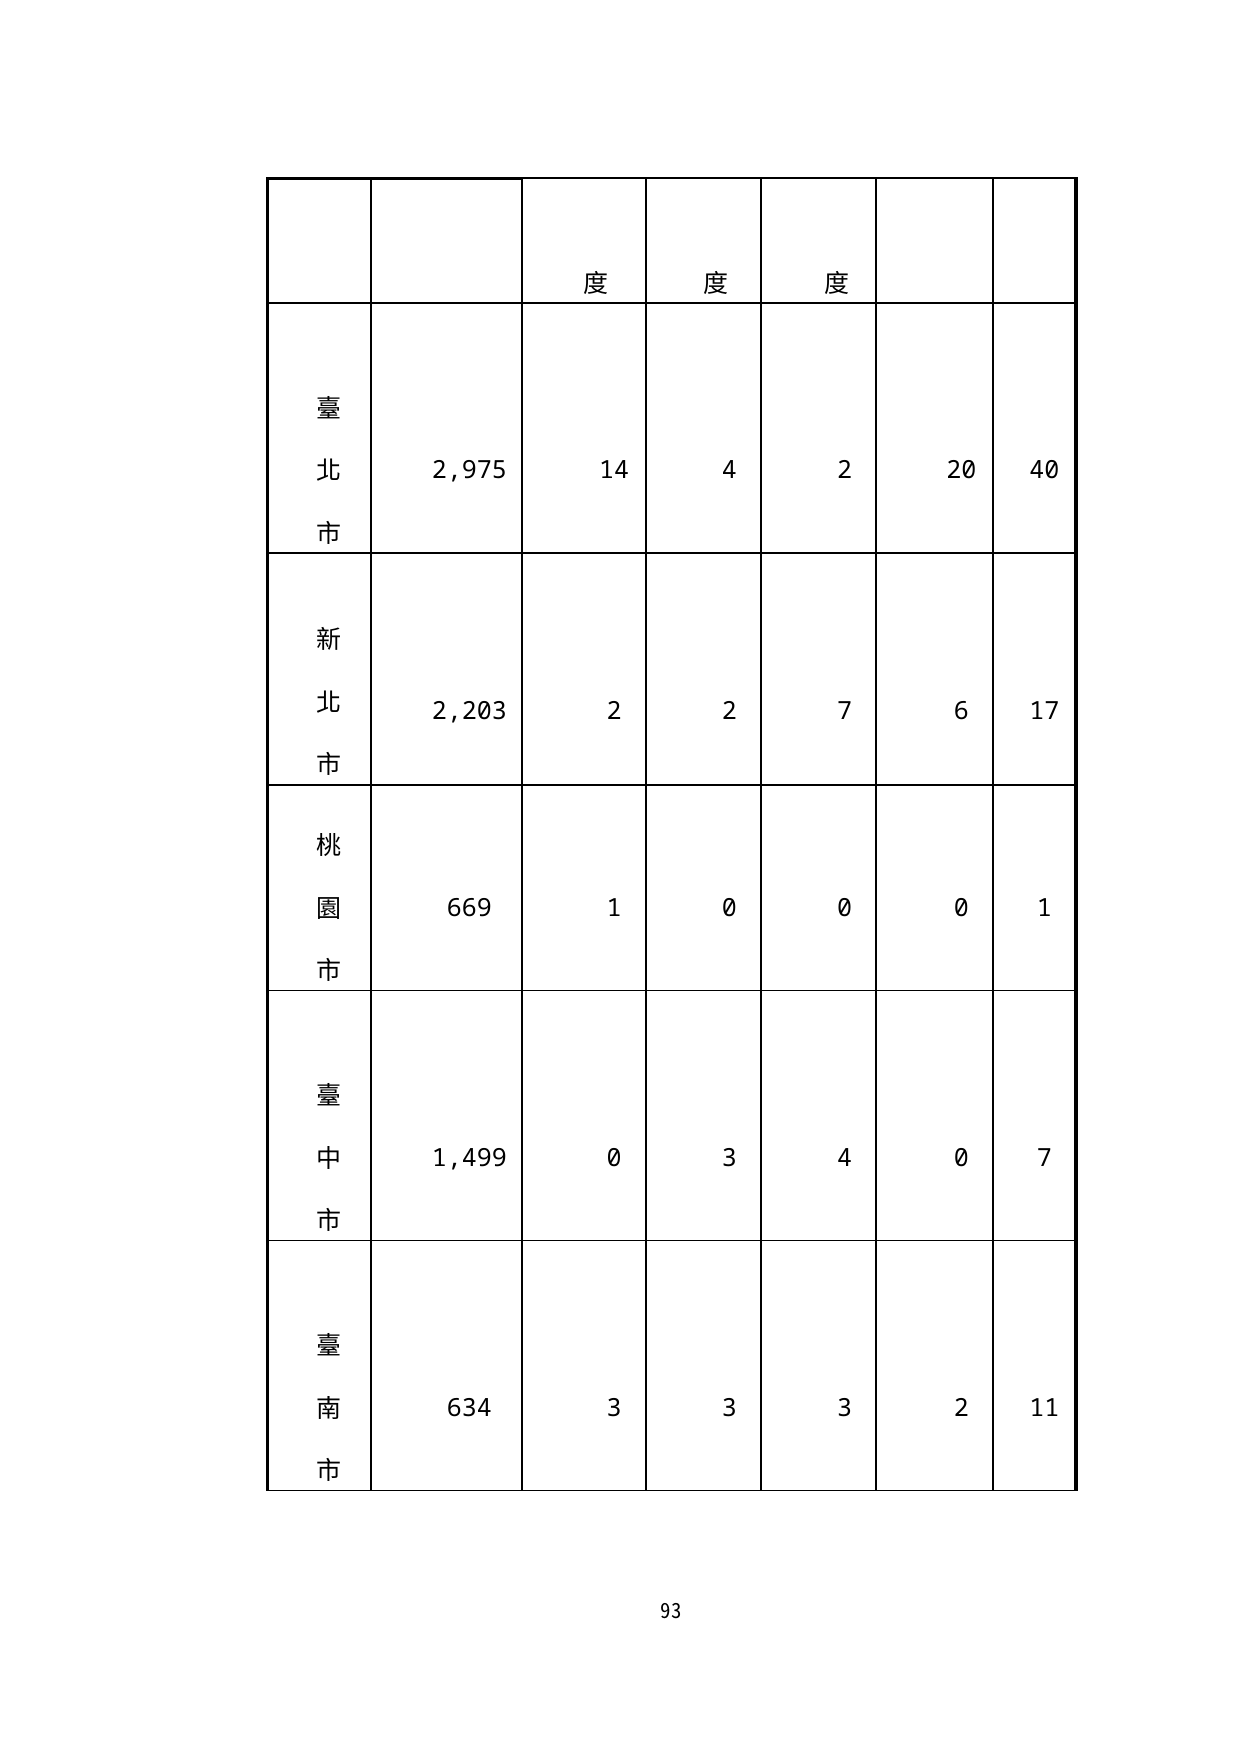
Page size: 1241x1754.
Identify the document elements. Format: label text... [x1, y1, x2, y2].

table_cell 新北市 [269, 554, 370, 784]
table_cell 度 [762, 179, 875, 302]
table_cell 2 [762, 304, 875, 552]
table_cell 3 [647, 1241, 760, 1490]
table_cell 40 [994, 304, 1074, 552]
table_cell 1 [994, 786, 1074, 990]
table_cell 4 [762, 991, 875, 1240]
table_cell 17 [994, 554, 1074, 784]
table_cell [994, 179, 1074, 302]
table_cell 2,975 [372, 304, 521, 552]
table_cell 0 [762, 786, 875, 990]
table_cell 0 [877, 991, 992, 1240]
table_header [269, 180, 370, 302]
table_cell 0 [647, 786, 760, 990]
table_cell 6 [877, 554, 992, 784]
table_cell 臺中市 [269, 991, 370, 1240]
table_cell 4 [647, 304, 760, 552]
table_header [372, 180, 521, 302]
table_cell 臺南市 [269, 1241, 370, 1490]
table_cell 2 [523, 554, 645, 784]
table_cell 7 [762, 554, 875, 784]
table_cell 1,499 [372, 991, 521, 1240]
table_cell [877, 179, 992, 302]
table_cell 14 [523, 304, 645, 552]
table_cell 634 [372, 1241, 521, 1490]
table_cell 2 [877, 1241, 992, 1490]
table_cell 11 [994, 1241, 1074, 1490]
table_cell 0 [877, 786, 992, 990]
table_cell 度 [647, 179, 760, 302]
table_cell 2 [647, 554, 760, 784]
table_cell 20 [877, 304, 992, 552]
table_cell 669 [372, 786, 521, 990]
table_cell 3 [647, 991, 760, 1240]
table_cell 3 [762, 1241, 875, 1490]
table_cell 度 [523, 179, 645, 302]
table_cell 1 [523, 786, 645, 990]
table_cell 臺北市 [269, 304, 370, 552]
table_cell 3 [523, 1241, 645, 1490]
table_cell 2,203 [372, 554, 521, 784]
table_cell 桃園市 [269, 786, 370, 990]
table_cell 0 [523, 991, 645, 1240]
table_cell 7 [994, 991, 1074, 1240]
